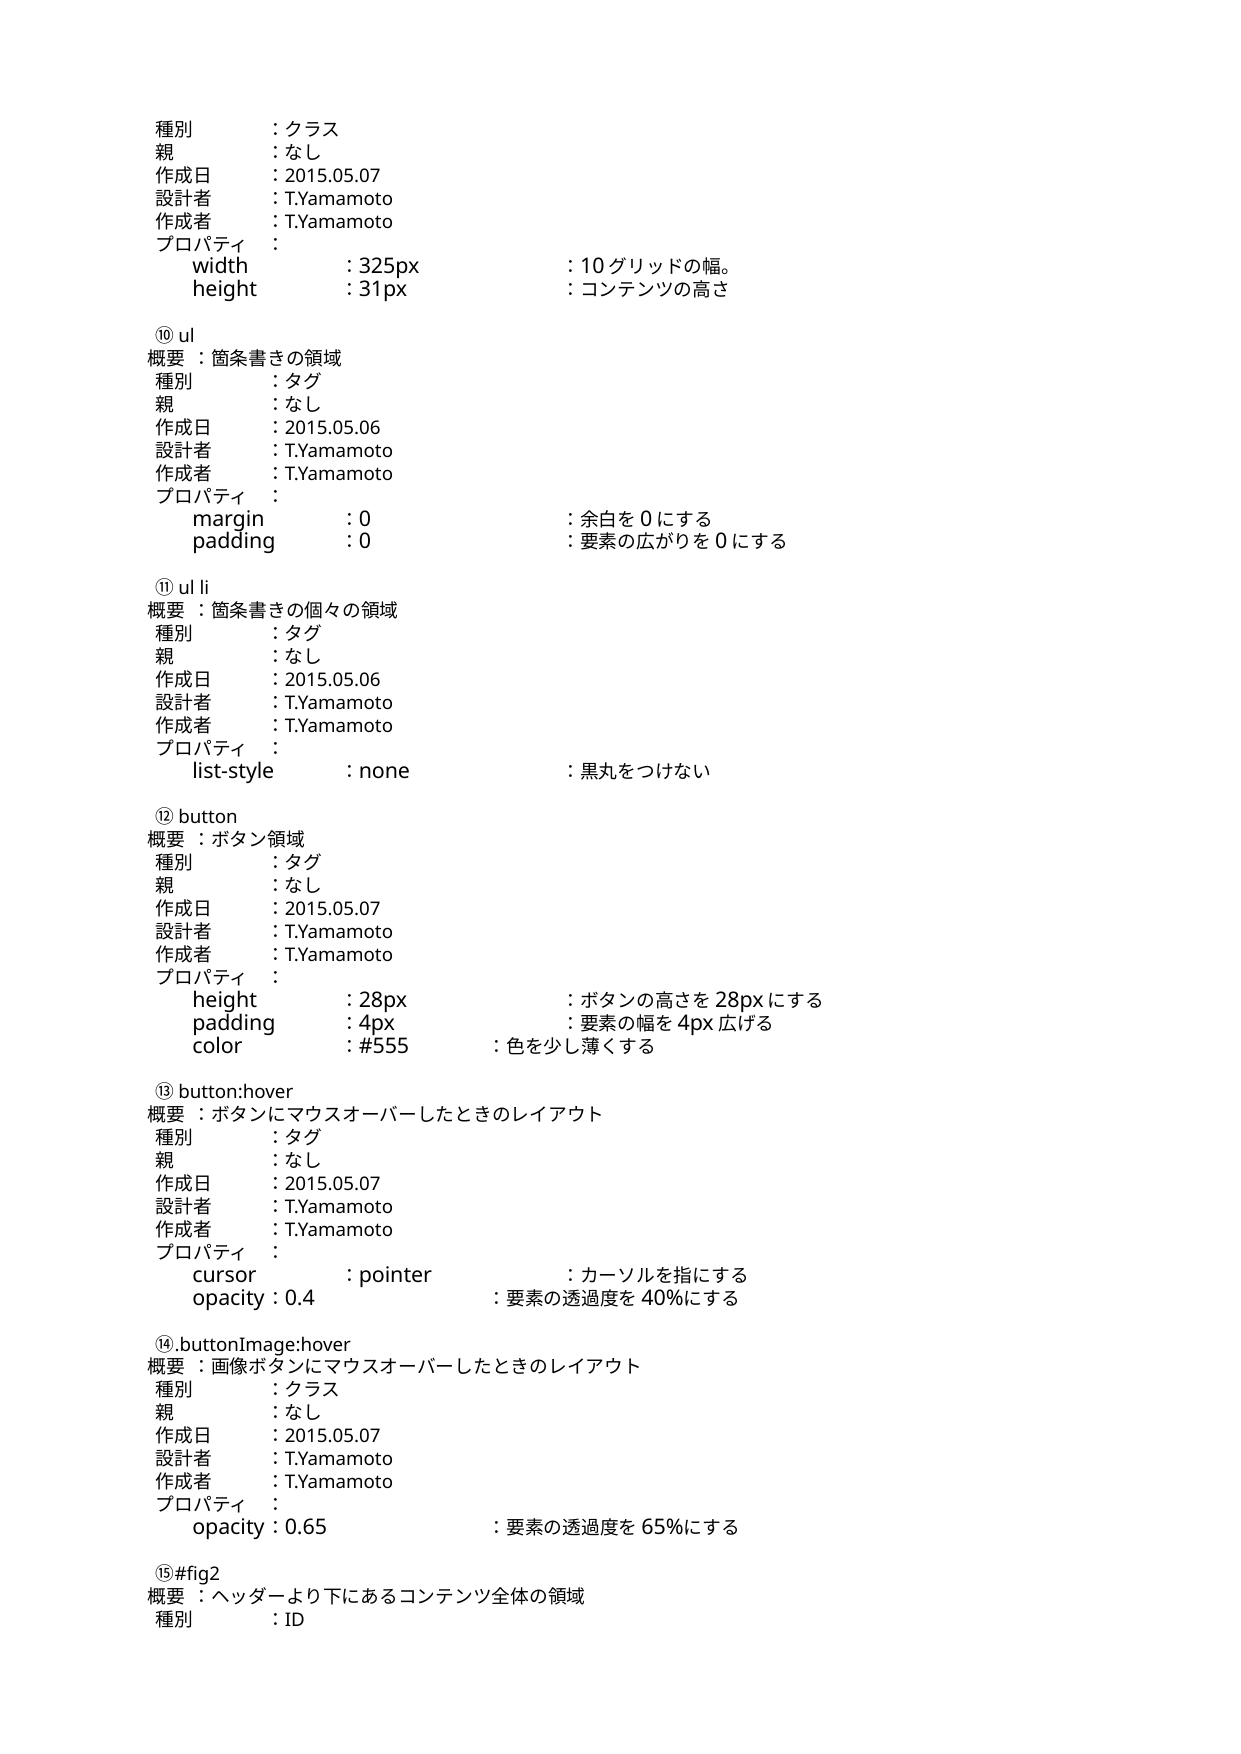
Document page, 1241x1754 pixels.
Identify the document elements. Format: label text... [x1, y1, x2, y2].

text 種別 ：クラス [118, 1378, 1122, 1401]
text margin ：0 ：余白を0にする [118, 508, 1122, 531]
text ⑬button:hover [118, 1081, 1122, 1103]
text 設計者 ：T.Yamamoto [118, 691, 1122, 714]
text プロパティ ： [118, 233, 1122, 256]
text opacity ：0.4 ：要素の透過度を40%にする [118, 1287, 1122, 1310]
text 種別 ：タグ [118, 851, 1122, 874]
text 作成日 ：2015.05.07 [118, 897, 1122, 920]
text ⑫button [118, 806, 1122, 828]
text 設計者 ：T.Yamamoto [118, 1447, 1122, 1470]
text 親 ：なし [118, 1149, 1122, 1172]
text 種別 ：クラス [118, 118, 1122, 141]
text プロパティ ： [118, 966, 1122, 989]
text height ：31px ：コンテンツの高さ [118, 278, 1122, 301]
text 作成者 ：T.Yamamoto [118, 462, 1122, 485]
text ⑮#fig2 [118, 1562, 1122, 1585]
text ➉ul [118, 324, 1122, 347]
text プロパティ ： [118, 485, 1122, 508]
text 作成日 ：2015.05.07 [118, 1424, 1122, 1447]
text 設計者 ：T.Yamamoto [118, 920, 1122, 943]
text 設計者 ：T.Yamamoto [118, 439, 1122, 462]
text cursor ：pointer ：カーソルを指にする [118, 1264, 1122, 1287]
text 作成日 ：2015.05.07 [118, 1172, 1122, 1195]
text 概要 ：ヘッダーより下にあるコンテンツ全体の領域 [118, 1585, 1122, 1608]
text 親 ：なし [118, 874, 1122, 897]
text ⑭.buttonImage:hover [118, 1333, 1122, 1356]
text 作成者 ：T.Yamamoto [118, 714, 1122, 737]
text 種別 ：ID [118, 1608, 1122, 1631]
text プロパティ ： [118, 1493, 1122, 1516]
text 種別 ：タグ [118, 370, 1122, 393]
text 概要 ：ボタン領域 [118, 828, 1122, 851]
text 作成日 ：2015.05.06 [118, 416, 1122, 439]
text 作成者 ：T.Yamamoto [118, 943, 1122, 966]
text 設計者 ：T.Yamamoto [118, 187, 1122, 210]
text 種別 ：タグ [118, 622, 1122, 645]
text 設計者 ：T.Yamamoto [118, 1195, 1122, 1218]
text list-style ：none ：黒丸をつけない [118, 760, 1122, 783]
text color ：#555 ：色を少し薄くする [118, 1035, 1122, 1058]
text 概要 ：画像ボタンにマウスオーバーしたときのレイアウト [118, 1356, 1122, 1378]
text プロパティ ： [118, 1241, 1122, 1264]
text 概要 ：ボタンにマウスオーバーしたときのレイアウト [118, 1103, 1122, 1126]
text 概要 ：箇条書きの個々の領域 [118, 599, 1122, 622]
text 作成者 ：T.Yamamoto [118, 1470, 1122, 1493]
text 親 ：なし [118, 645, 1122, 668]
text padding ：4px ：要素の幅を4px広げる [118, 1012, 1122, 1035]
text 概要 ：箇条書きの領域 [118, 347, 1122, 370]
text padding ：0 ：要素の広がりを0にする [118, 531, 1122, 553]
text プロパティ ： [118, 737, 1122, 760]
text width ：325px ：10グリッドの幅。 [118, 256, 1122, 278]
text 親 ：なし [118, 393, 1122, 416]
text 種別 ：タグ [118, 1126, 1122, 1149]
text ⑪ul li [118, 576, 1122, 599]
text height ：28px ：ボタンの高さを28pxにする [118, 989, 1122, 1012]
text 作成者 ：T.Yamamoto [118, 210, 1122, 233]
text 親 ：なし [118, 141, 1122, 164]
text 作成者 ：T.Yamamoto [118, 1218, 1122, 1241]
text 作成日 ：2015.05.06 [118, 668, 1122, 691]
text 作成日 ：2015.05.07 [118, 164, 1122, 187]
text opacity ：0.65 ：要素の透過度を65%にする [118, 1516, 1122, 1539]
text 親 ：なし [118, 1401, 1122, 1424]
